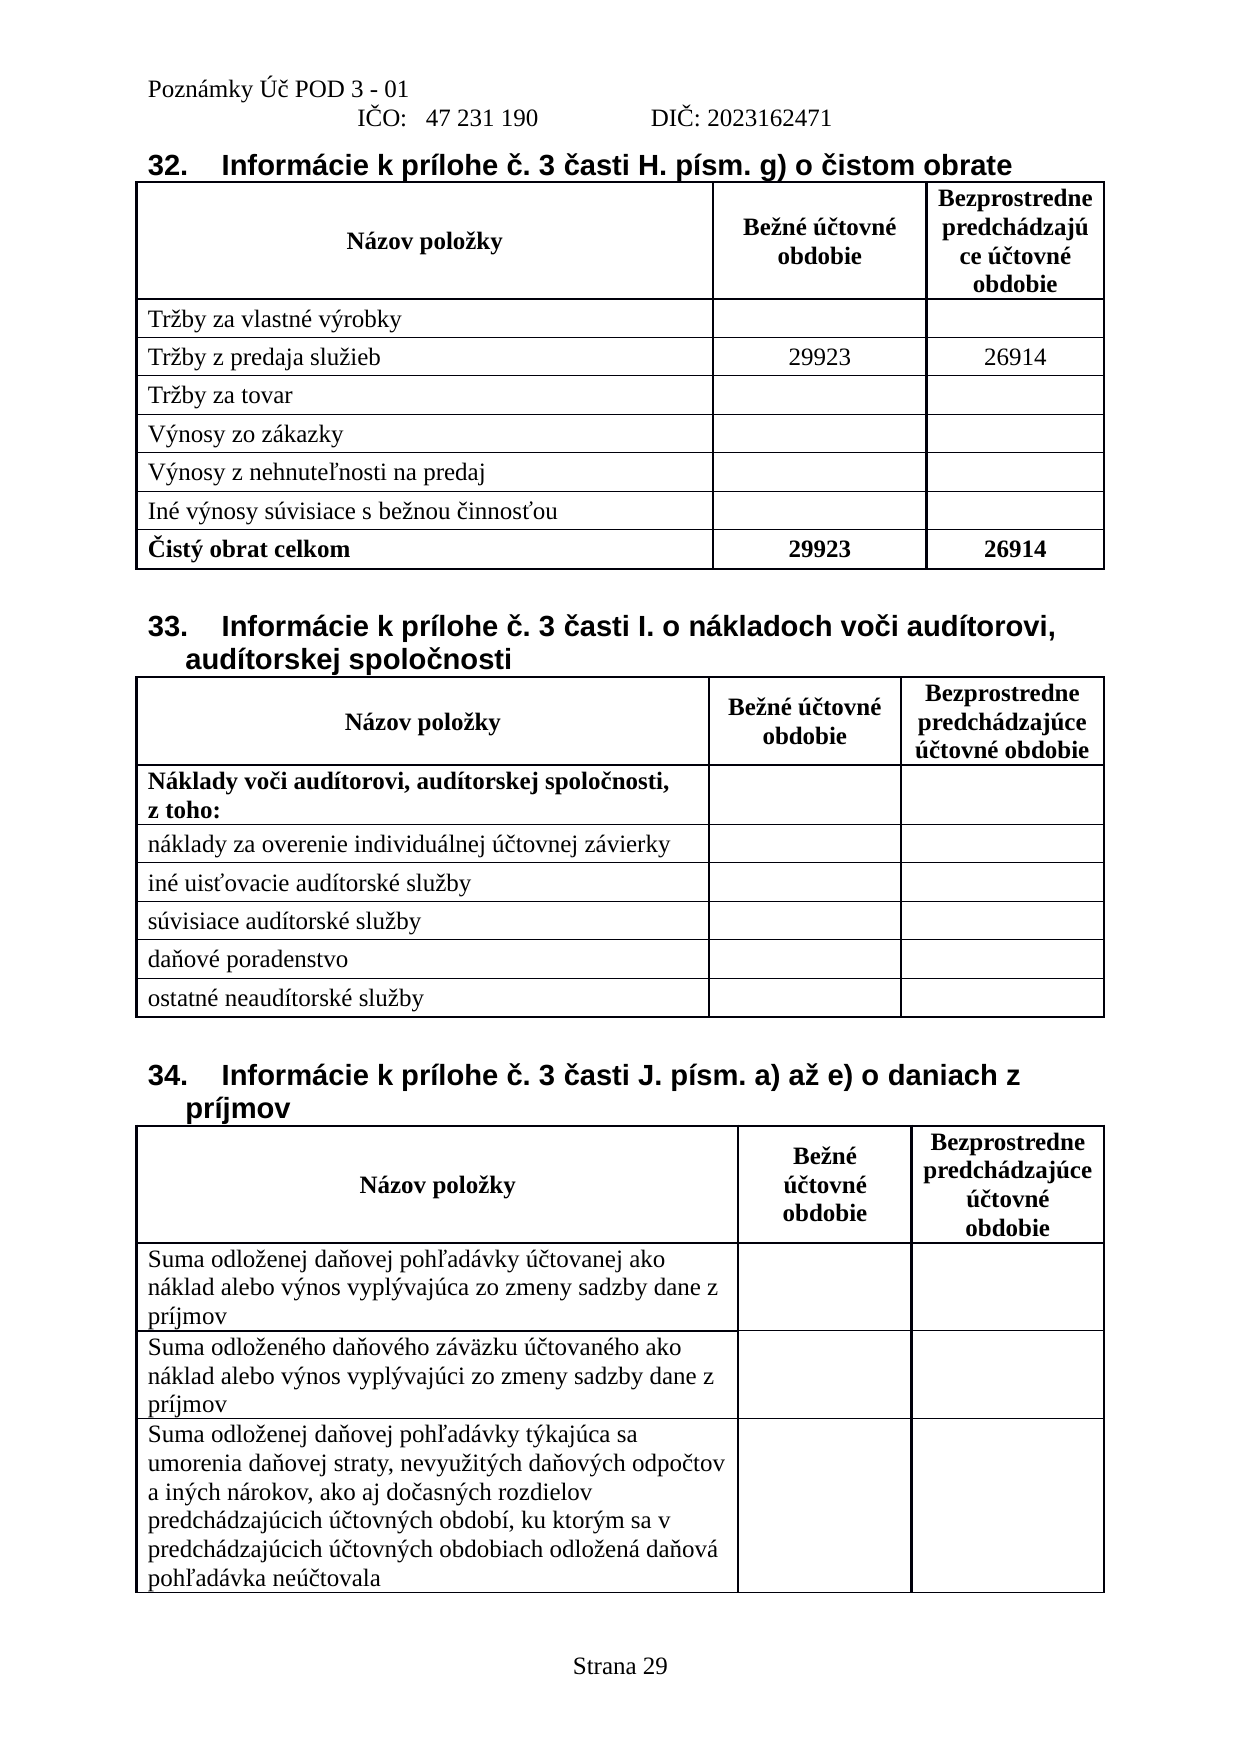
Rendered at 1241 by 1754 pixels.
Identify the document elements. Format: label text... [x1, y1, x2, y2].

table_cell Iné výnosy súvisiace s bežnou činnosťou [138, 492, 712, 529]
title Informácie k prílohe č. 3 časti H. písm. g) o čistom obrate [148, 148, 1092, 181]
table_cell [710, 825, 900, 862]
table_header Názov položky [138, 1127, 737, 1242]
table_header Bezprostredne predchádzajúce účtovné obdobie [928, 183, 1103, 298]
table_cell [902, 940, 1103, 978]
table_cell Tržby za tovar [138, 376, 712, 414]
table_cell [928, 300, 1103, 337]
table_cell [902, 766, 1103, 824]
table_cell [902, 979, 1103, 1016]
table_cell Náklady voči audítorovi, audítorskej spoločnosti, z toho: [138, 766, 708, 824]
table_cell [928, 415, 1103, 452]
table_cell [928, 492, 1103, 529]
table_cell Výnosy z nehnuteľnosti na predaj [138, 453, 712, 491]
table_cell daňové poradenstvo [138, 940, 708, 978]
table_cell súvisiace audítorské služby [138, 902, 708, 939]
table_cell [710, 902, 900, 939]
table_cell [913, 1331, 1103, 1418]
table_cell [928, 453, 1103, 491]
table_cell [714, 415, 925, 452]
table_cell [739, 1244, 910, 1330]
table_header Bežné účtovné obdobie [714, 183, 925, 298]
table_cell Suma odloženej daňovej pohľadávky týkajúca sa umorenia daňovej straty, nevyužitých daňových odpočtov a iných nárokov, ako aj dočasných rozdielov predchádzajúcich účtovných období, ku ktorým sa v predchádzajúcich účtovných obdobiach odložená daňová pohľadávka neúčtovala [138, 1419, 737, 1592]
table_cell [913, 1419, 1103, 1592]
title Informácie k prílohe č. 3 časti J. písm. a) až e) o daniach z príjmov [148, 1057, 1092, 1124]
title Informácie k prílohe č. 3 časti I. o nákladoch voči audítorovi, audítorskej spoločnosti [148, 609, 1092, 676]
table_cell [710, 863, 900, 901]
table_header Bezprostredne predchádzajúce účtovné obdobie [902, 678, 1103, 764]
table_header Názov položky [138, 678, 708, 764]
table_cell iné uisťovacie audítorské služby [138, 863, 708, 901]
table_cell [913, 1244, 1103, 1330]
table_cell [902, 825, 1103, 862]
table_cell [714, 492, 925, 529]
table_cell náklady za overenie individuálnej účtovnej závierky [138, 825, 708, 862]
table_cell [710, 766, 900, 824]
table_header Bežné účtovné obdobie [710, 678, 900, 764]
table_cell [739, 1331, 910, 1418]
table_header Názov položky [138, 183, 712, 298]
table_cell ostatné neaudítorské služby [138, 979, 708, 1016]
table_cell Čistý obrat celkom [138, 530, 712, 567]
table_cell 26914 [928, 530, 1103, 567]
table_cell 26914 [928, 338, 1103, 375]
table_header Bezprostredne predchádzajúce účtovné obdobie [913, 1127, 1103, 1242]
table_cell 29923 [714, 530, 925, 567]
table_cell [902, 902, 1103, 939]
table_cell [902, 863, 1103, 901]
table_cell [710, 979, 900, 1016]
table_cell Výnosy zo zákazky [138, 415, 712, 452]
table_cell [714, 300, 925, 337]
table_cell [928, 376, 1103, 414]
table_cell [714, 376, 925, 414]
table_cell 29923 [714, 338, 925, 375]
table_cell Tržby z predaja služieb [138, 338, 712, 375]
table_cell [710, 940, 900, 978]
table_cell [739, 1419, 910, 1592]
table_cell Suma odloženého daňového záväzku účtovaného ako náklad alebo výnos vyplývajúci zo zmeny sadzby dane z príjmov [138, 1332, 737, 1418]
table_header Bežné účtovné obdobie [739, 1127, 910, 1242]
table_cell Suma odloženej daňovej pohľadávky účtovanej ako náklad alebo výnos vyplývajúca zo zmeny sadzby dane z príjmov [138, 1244, 737, 1330]
table_cell Tržby za vlastné výrobky [138, 300, 712, 337]
table_cell [714, 453, 925, 491]
